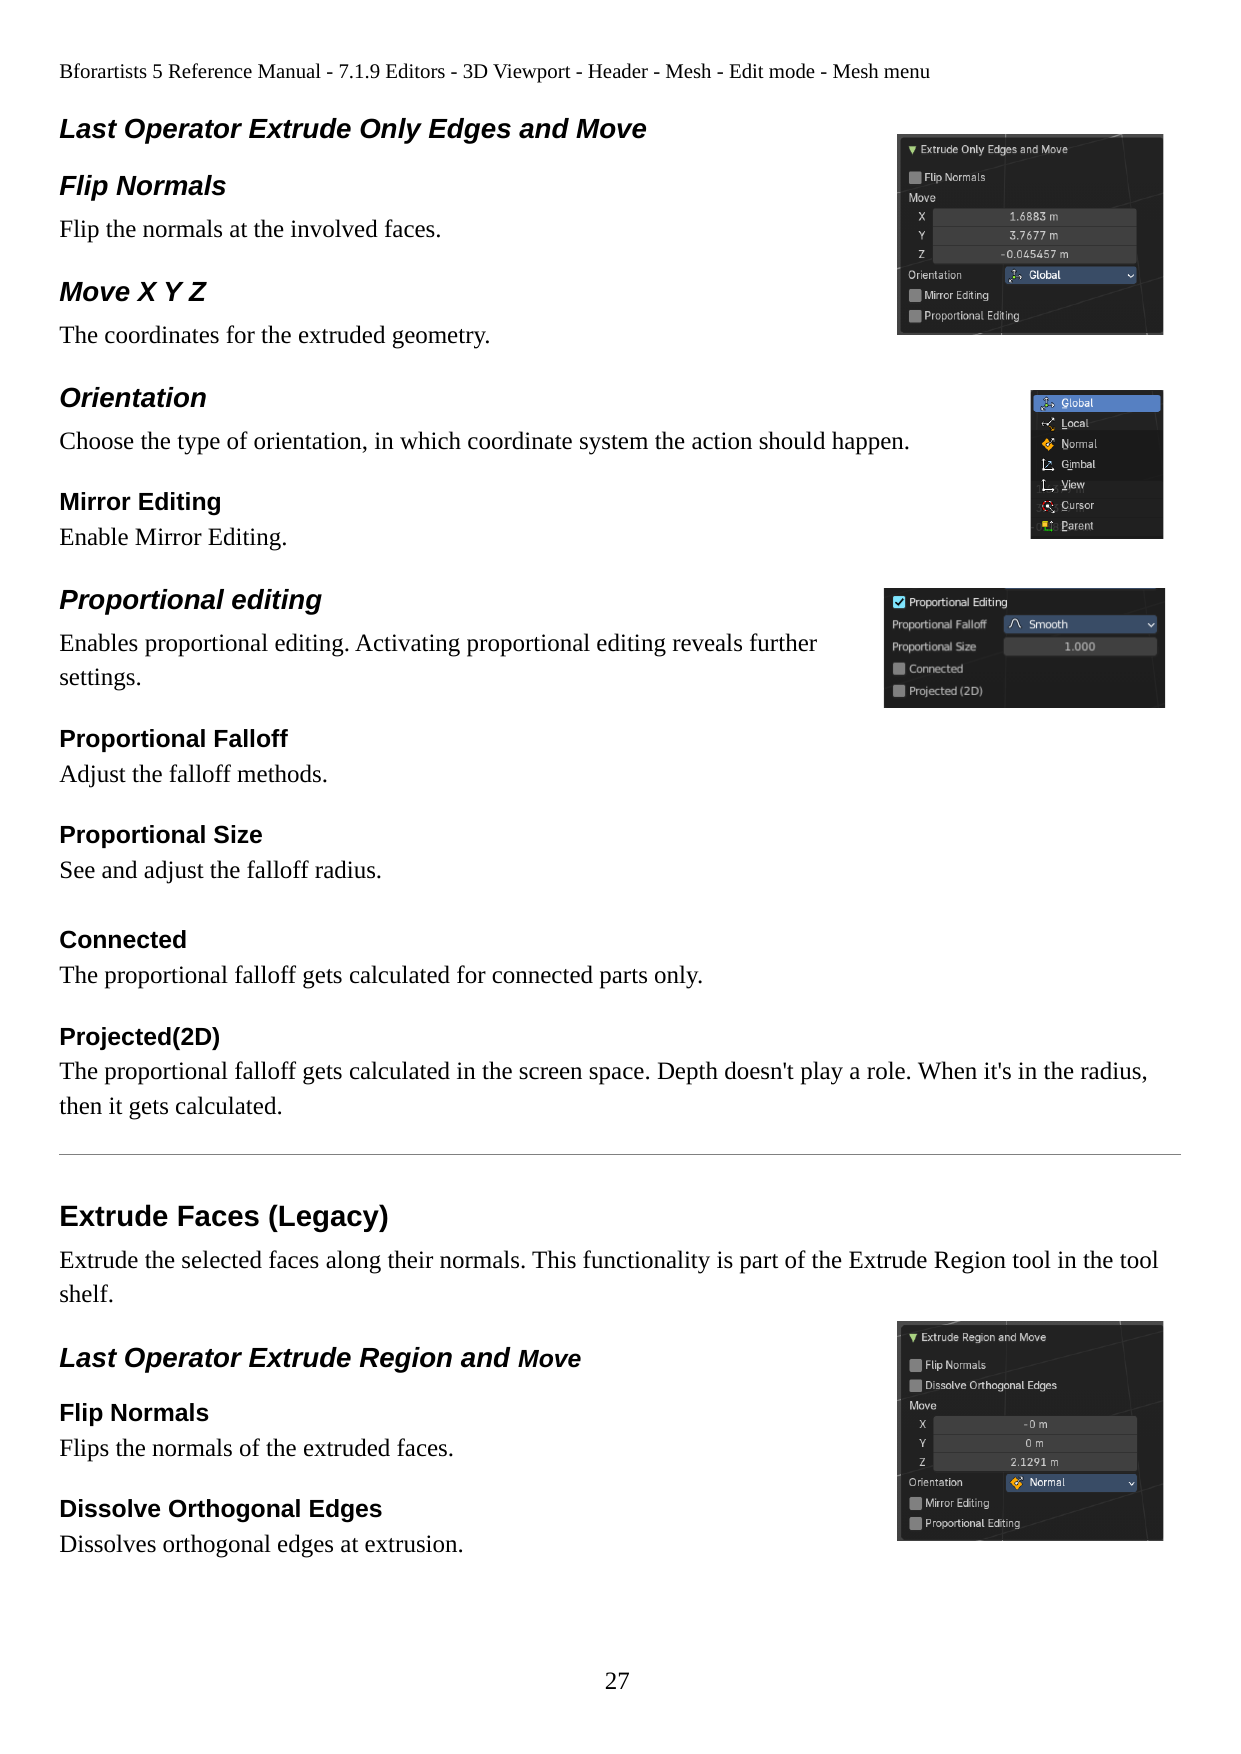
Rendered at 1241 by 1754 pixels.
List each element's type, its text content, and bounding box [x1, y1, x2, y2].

subtitle Flip Normals [59, 169, 897, 201]
subtitle Connected [59, 925, 1181, 954]
text See and adjust the falloff radius. [59, 855, 1181, 884]
text Dissolves orthogonal edges at extrusion. [59, 1529, 1181, 1558]
subtitle Mirror Editing [59, 487, 1030, 516]
text Adjust the falloff methods. [59, 759, 1181, 788]
subtitle [1164, 169, 1181, 201]
text The proportional falloff gets calculated in the screen space. Depth doesn't play a role. When it's in the radius, then it gets calculated. [59, 1056, 1181, 1119]
subtitle Flip Normals [59, 1398, 897, 1426]
text Choose the type of orientation, in which coordinate system the action should happen. [59, 426, 1030, 454]
subtitle Proportional editing [59, 584, 1181, 616]
text Enable Mirror Editing. [59, 522, 1181, 551]
picture [1030, 390, 1164, 539]
text The coordinates for the extruded geometry. [59, 320, 1181, 348]
text Enables proportional editing. Activating proportional editing reveals further settings. [59, 628, 883, 691]
subtitle Last Operator Extrude Only Edges and Move [59, 113, 1181, 144]
subtitle Proportional Size [59, 820, 1181, 849]
picture [897, 134, 1164, 335]
subtitle Proportional Falloff [59, 724, 1181, 753]
picture [883, 588, 1166, 708]
subtitle Dissolve Orthogonal Edges [59, 1494, 897, 1523]
text Extrude the selected faces along their normals. This functionality is part of the Extrude Region tool in the tool shelf. [59, 1245, 1181, 1308]
subtitle [1164, 1398, 1181, 1426]
subtitle Extrude Faces (Legacy) [59, 1199, 1181, 1232]
subtitle Last Operator Extrude Region and Move [59, 1341, 897, 1373]
subtitle Move X Y Z [59, 275, 897, 307]
text Flips the normals of the extruded faces. [59, 1433, 897, 1461]
subtitle [1164, 487, 1181, 516]
subtitle [1164, 275, 1181, 307]
subtitle Projected(2D) [59, 1022, 1181, 1050]
text The proportional falloff gets calculated for connected parts only. [59, 960, 1181, 989]
subtitle Orientation [59, 381, 1181, 413]
picture [897, 1321, 1164, 1541]
text Flip the normals at the involved faces. [59, 214, 897, 243]
